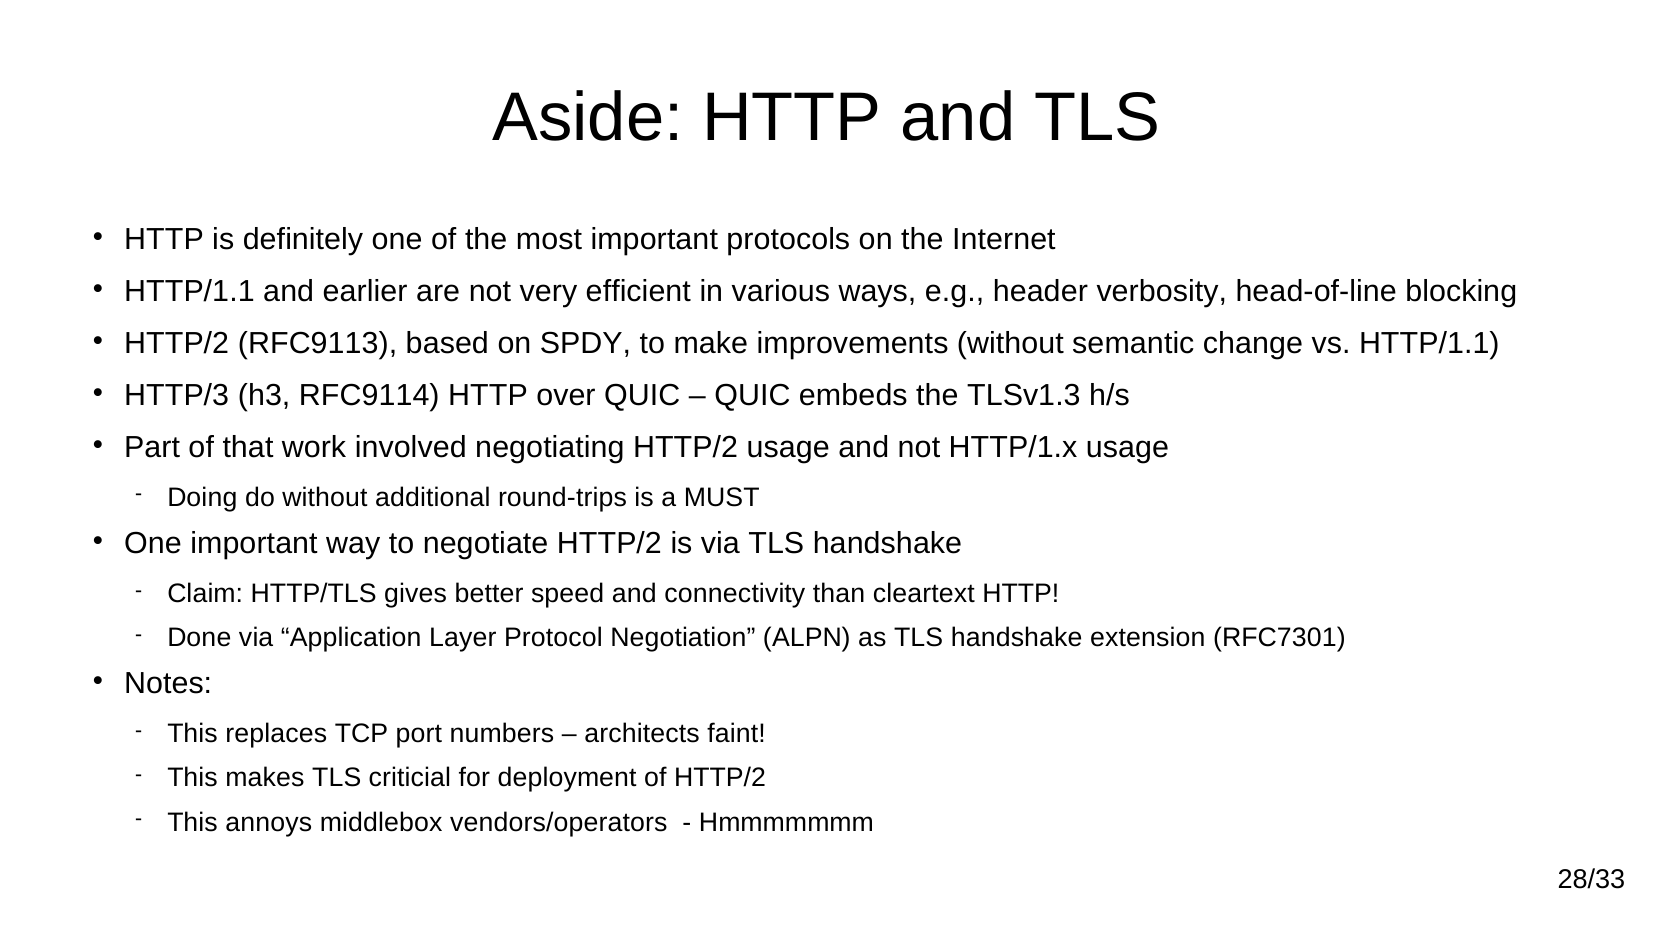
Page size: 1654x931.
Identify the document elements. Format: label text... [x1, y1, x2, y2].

title Aside: HTTP and TLS [82, 37, 1571, 193]
list HTTP is definitely one of the most important protocols on the Internet HTTP/1.1 and earlier are not very efficient in various ways, e.g., header verbosity, head-of-line blocking HTTP/2 (RFC9113), based on SPDY, to make improvements (without semantic change vs. HTTP/1.1) HTTP/3 (h3, RFC9114) HTTP over QUIC – QUIC embeds the TLSv1.3 h/s Part of that work involved negotiating HTTP/2 usage and not HTTP/1.x usage Doing do without additional round-trips is a MUST One important way to negotiate HTTP/2 is via TLS handshake Claim: HTTP/TLS gives better speed and connectivity than cleartext HTTP! Done via “Application Layer Protocol Negotiation” (ALPN) as TLS handshake extension (RFC7301) Notes: This replaces TCP port numbers – architects faint! This makes TLS criticial for deployment of HTTP/2 This annoys middlebox vendors/operators - Hmmmmmmm [82, 217, 1538, 860]
